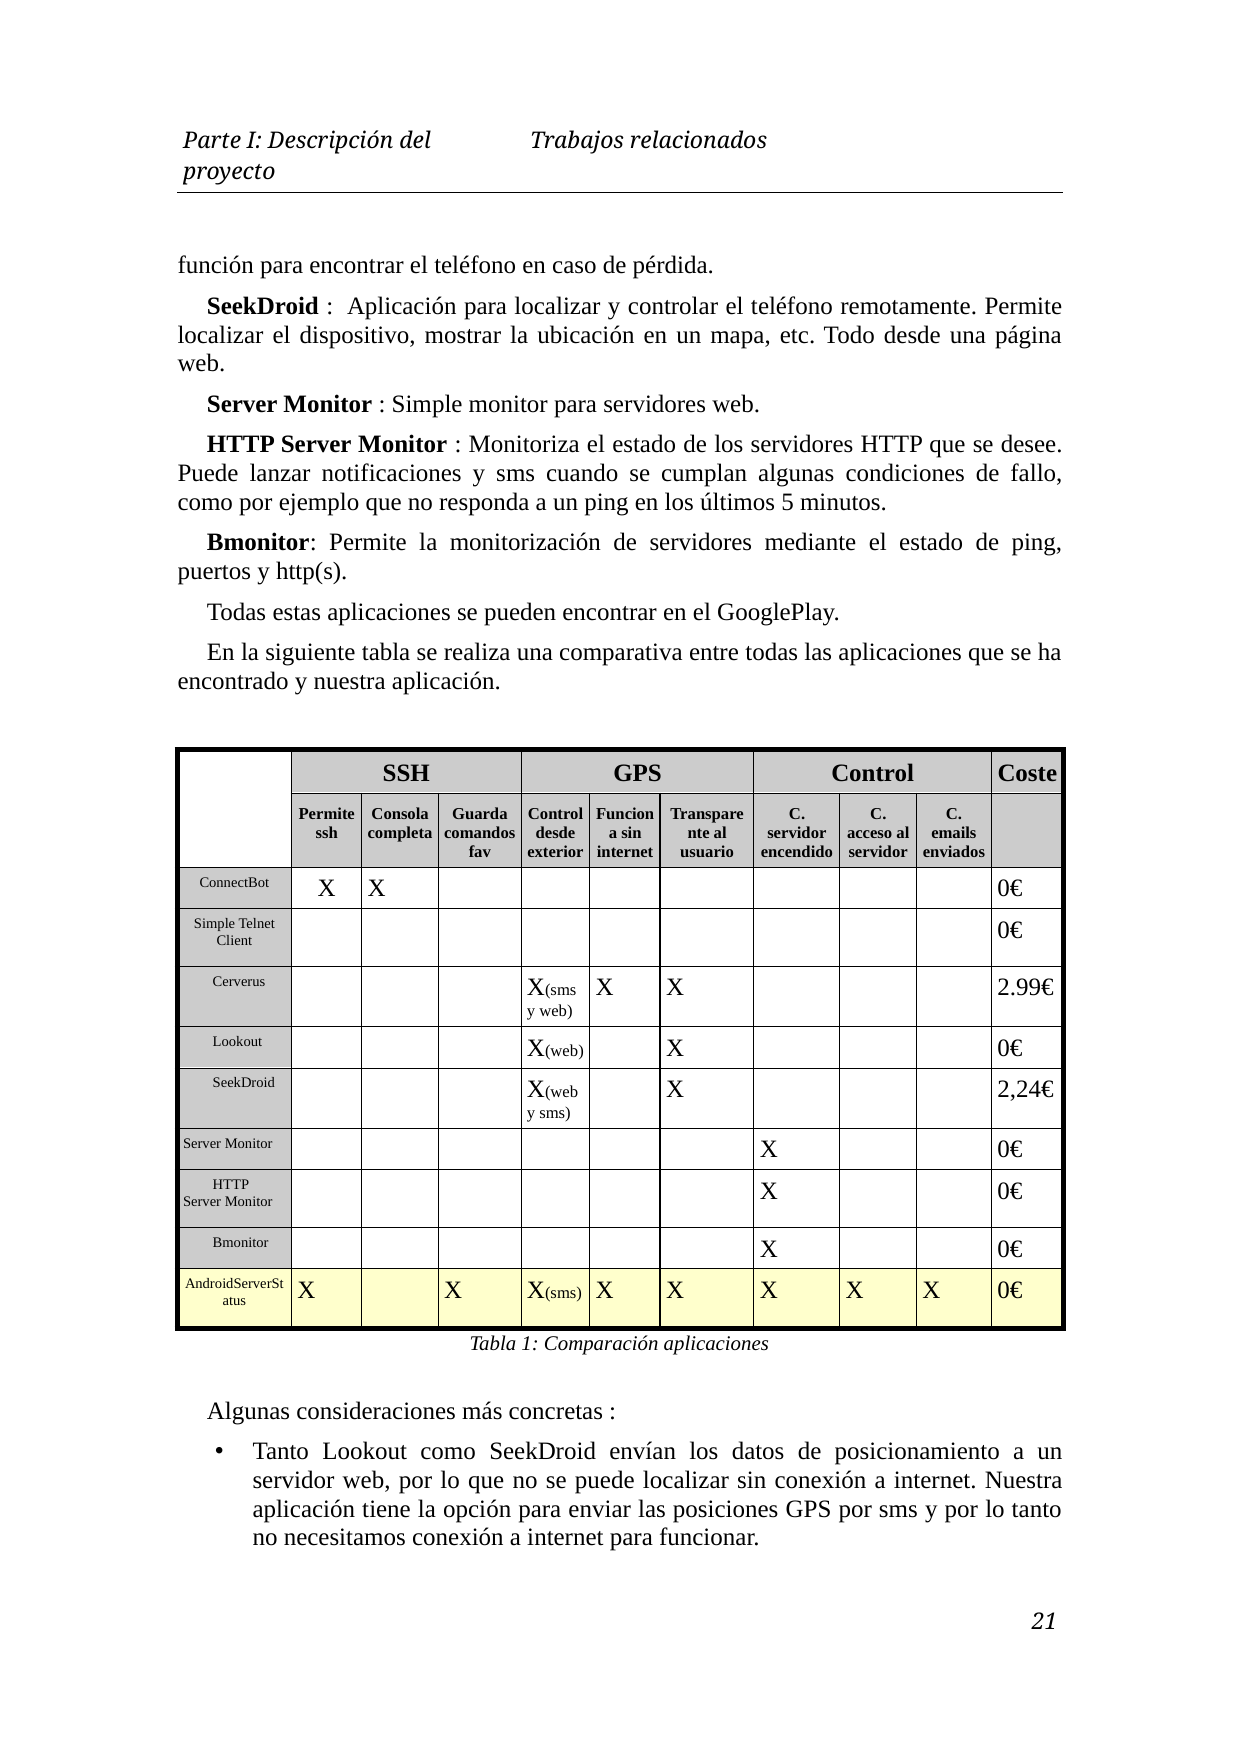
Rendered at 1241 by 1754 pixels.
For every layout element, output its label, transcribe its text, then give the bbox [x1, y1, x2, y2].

table_cell X [661, 1269, 753, 1326]
table_cell AndroidServerStatus [180, 1269, 291, 1326]
table_cell X [754, 1228, 839, 1268]
table_cell [522, 1228, 589, 1268]
table_cell X [754, 1129, 839, 1169]
table_cell [754, 909, 839, 966]
table_cell [522, 909, 589, 966]
table_cell [590, 1228, 659, 1268]
table_cell 0€ [992, 868, 1061, 908]
table_cell [439, 1129, 521, 1169]
table_cell [590, 909, 659, 966]
table_cell [840, 1228, 916, 1268]
table_cell [590, 1129, 659, 1169]
table_cell C. emails enviados [917, 794, 991, 867]
table_cell Guarda comandos fav [439, 794, 521, 867]
table_cell [661, 1129, 753, 1169]
table_cell [917, 909, 991, 966]
table_cell [439, 967, 521, 1026]
table_cell X [590, 1269, 659, 1326]
table_cell [292, 1170, 361, 1227]
table_cell [917, 1027, 991, 1067]
table_cell [590, 1027, 659, 1067]
table_cell Consola completa [362, 794, 438, 867]
table_cell X(web y sms) [522, 1069, 589, 1128]
table_cell [840, 1027, 916, 1067]
table_cell 0€ [992, 1269, 1061, 1326]
table_cell [292, 909, 361, 966]
table_cell [840, 1129, 916, 1169]
table_cell Transparente al usuario [661, 794, 753, 867]
table_cell [362, 1269, 438, 1326]
table_header SSH [292, 752, 521, 792]
table_cell [754, 1069, 839, 1128]
table_cell [661, 1170, 753, 1227]
table_cell 0€ [992, 1129, 1061, 1169]
table_cell X [840, 1269, 916, 1326]
table_cell [292, 967, 361, 1026]
table_cell X(web) [522, 1027, 589, 1067]
table_cell [661, 909, 753, 966]
table_cell [362, 1129, 438, 1169]
table_cell [590, 1170, 659, 1227]
table_cell X [661, 967, 753, 1026]
table_cell Permite ssh [292, 794, 361, 867]
table_cell [840, 967, 916, 1026]
table_cell [292, 1129, 361, 1169]
text Todas estas aplicaciones se pueden encontrar en el GooglePlay. [177, 597, 1063, 626]
table_cell [522, 1129, 589, 1169]
table_cell X [590, 967, 659, 1026]
table_header GPS [522, 752, 753, 792]
text Bmonitor: Permite la monitorización de servidores mediante el estado de ping, puertos y http(s). [177, 527, 1063, 585]
table_cell [362, 1069, 438, 1128]
table_cell [590, 868, 659, 908]
table_cell Bmonitor [180, 1228, 291, 1268]
table_cell [362, 909, 438, 966]
table_cell Funciona sin internet [590, 794, 659, 867]
table_cell [439, 868, 521, 908]
table_cell 2.99€ [992, 967, 1061, 1026]
table_cell [292, 1228, 361, 1268]
table_cell [917, 1069, 991, 1128]
table_cell 0€ [992, 1170, 1061, 1227]
text HTTP Server Monitor : Monitoriza el estado de los servidores HTTP que se desee. Puede lanzar notificaciones y sms cuando se cumplan algunas condiciones de fallo, como por ejemplo que no responda a un ping en los últimos 5 minutos. [177, 429, 1063, 516]
table_cell HTTP Server Monitor [180, 1170, 291, 1227]
text SeekDroid : Aplicación para localizar y controlar el teléfono remotamente. Permite localizar el dispositivo, mostrar la ubicación en un mapa, etc. Todo desde una página web. [177, 291, 1063, 377]
table_cell [917, 1170, 991, 1227]
table_cell X [917, 1269, 991, 1326]
table_cell X [292, 1269, 361, 1326]
table_cell [362, 967, 438, 1026]
table_cell X [292, 868, 361, 908]
table_cell [439, 1170, 521, 1227]
table_cell [917, 868, 991, 908]
table_cell [754, 967, 839, 1026]
table_cell X [661, 1069, 753, 1128]
table_cell 0€ [992, 1228, 1061, 1268]
table_header [180, 752, 291, 867]
text función para encontrar el teléfono en caso de pérdida. [177, 250, 1063, 279]
table_cell [992, 794, 1061, 867]
table_cell X [661, 1027, 753, 1067]
table_cell C. acceso al servidor [840, 794, 916, 867]
text Server Monitor : Simple monitor para servidores web. [177, 389, 1063, 418]
table_cell X [754, 1170, 839, 1227]
table_cell 0€ [992, 909, 1061, 966]
table_cell [917, 1129, 991, 1169]
table_cell Control desde exterior [522, 794, 589, 867]
table_cell C. servidor encendido [754, 794, 839, 867]
table_cell Lookout [180, 1027, 291, 1067]
text Tabla 1: Comparación aplicaciones [177, 1331, 1063, 1355]
table_cell [754, 1027, 839, 1067]
table_cell Server Monitor [180, 1129, 291, 1169]
list Tanto Lookout como SeekDroid envían los datos de posicionamiento a un servidor web, por lo que no se puede localizar sin conexión a internet. Nuestra aplicación tiene la opción para enviar las posiciones GPS por sms y por lo tanto no necesitamos conexión a internet para funcionar. [215, 1436, 1063, 1551]
table_cell [522, 868, 589, 908]
table_cell [661, 868, 753, 908]
table_cell X [439, 1269, 521, 1326]
table_cell [917, 967, 991, 1026]
table_cell [590, 1069, 659, 1128]
table_cell [439, 1228, 521, 1268]
table_cell [439, 909, 521, 966]
table_cell [362, 1228, 438, 1268]
table_cell X [362, 868, 438, 908]
table_cell X(sms) [522, 1269, 589, 1326]
table_cell 2,24€ [992, 1069, 1061, 1128]
table_header Control [754, 752, 991, 792]
table_cell [292, 1069, 361, 1128]
table_cell X(sms y web) [522, 967, 589, 1026]
table_cell [917, 1228, 991, 1268]
table_cell 0€ [992, 1027, 1061, 1067]
table_cell [439, 1069, 521, 1128]
table_cell [840, 1069, 916, 1128]
table_cell [840, 868, 916, 908]
text En la siguiente tabla se realiza una comparativa entre todas las aplicaciones que se ha encontrado y nuestra aplicación. [177, 637, 1063, 695]
table_cell Cerverus [180, 967, 291, 1026]
table_cell ConnectBot [180, 868, 291, 908]
table_cell [362, 1027, 438, 1067]
table_cell [754, 868, 839, 908]
table_cell X [754, 1269, 839, 1326]
table_cell [439, 1027, 521, 1067]
table_cell [840, 909, 916, 966]
table_cell [840, 1170, 916, 1227]
table_cell [661, 1228, 753, 1268]
table_cell [292, 1027, 361, 1067]
table_cell Simple Telnet Client [180, 909, 291, 966]
text Algunas consideraciones más concretas : [177, 1396, 1063, 1424]
table_cell SeekDroid [180, 1069, 291, 1128]
table_cell [362, 1170, 438, 1227]
table_header Coste [992, 752, 1061, 792]
table_cell [522, 1170, 589, 1227]
